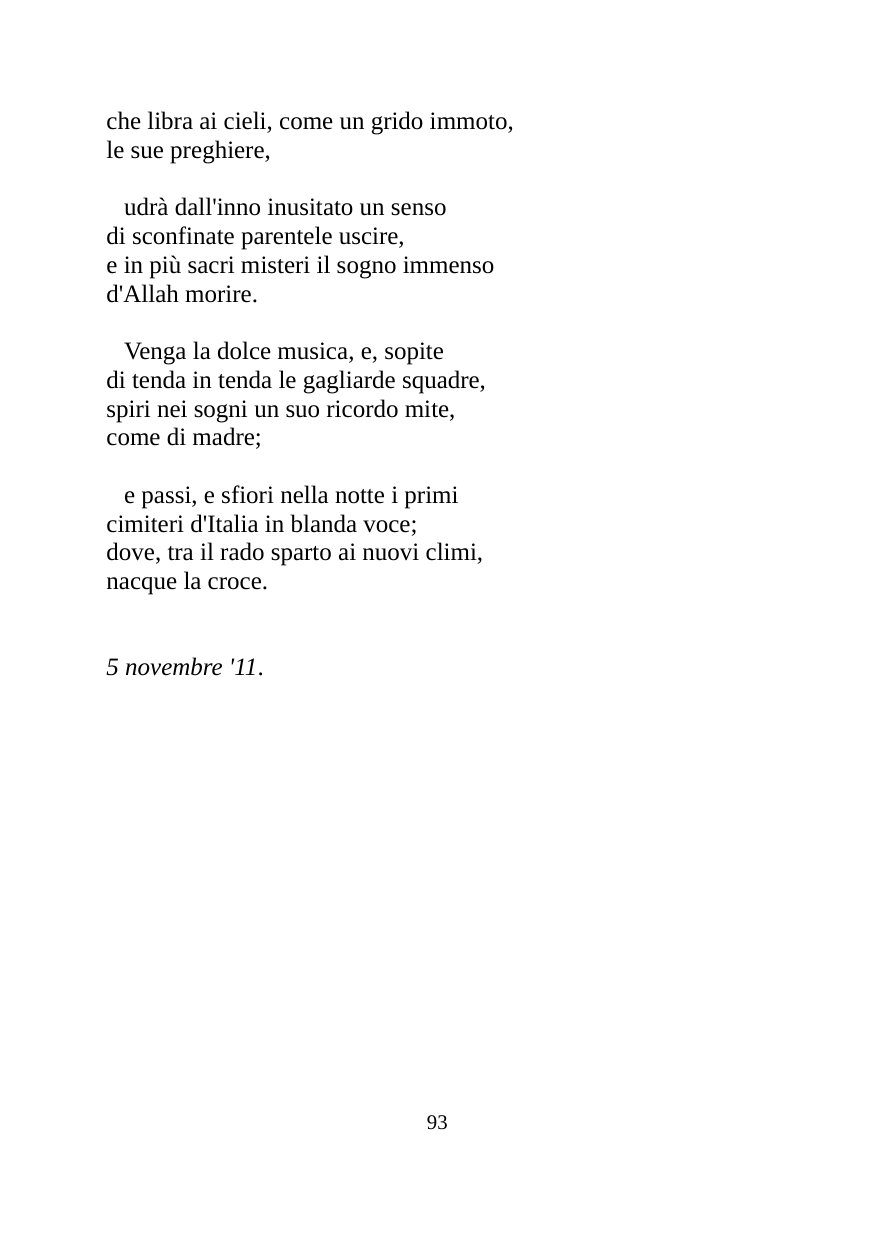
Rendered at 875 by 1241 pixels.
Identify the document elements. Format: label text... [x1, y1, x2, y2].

text nacque la croce. [106, 566, 768, 595]
text come di madre; [106, 422, 768, 451]
text d'Allah morire. [106, 279, 768, 307]
text udrà dall'inno inusitato un senso [106, 192, 768, 221]
text le sue preghiere, [106, 135, 768, 164]
text Venga la dolce musica, e, sopite [106, 336, 768, 365]
text di tenda in tenda le gagliarde squadre, [106, 365, 768, 394]
text e in più sacri misteri il sogno immenso [106, 250, 768, 279]
text che libra ai cieli, come un grido immoto, [106, 106, 768, 135]
text di sconfinate parentele uscire, [106, 221, 768, 250]
text spiri nei sogni un suo ricordo mite, [106, 394, 768, 422]
text dove, tra il rado sparto ai nuovi climi, [106, 537, 768, 566]
text e passi, e sfiori nella notte i primi [106, 480, 768, 509]
text cimiteri d'Italia in blanda voce; [106, 509, 768, 537]
text 5 novembre '11. [106, 652, 768, 681]
